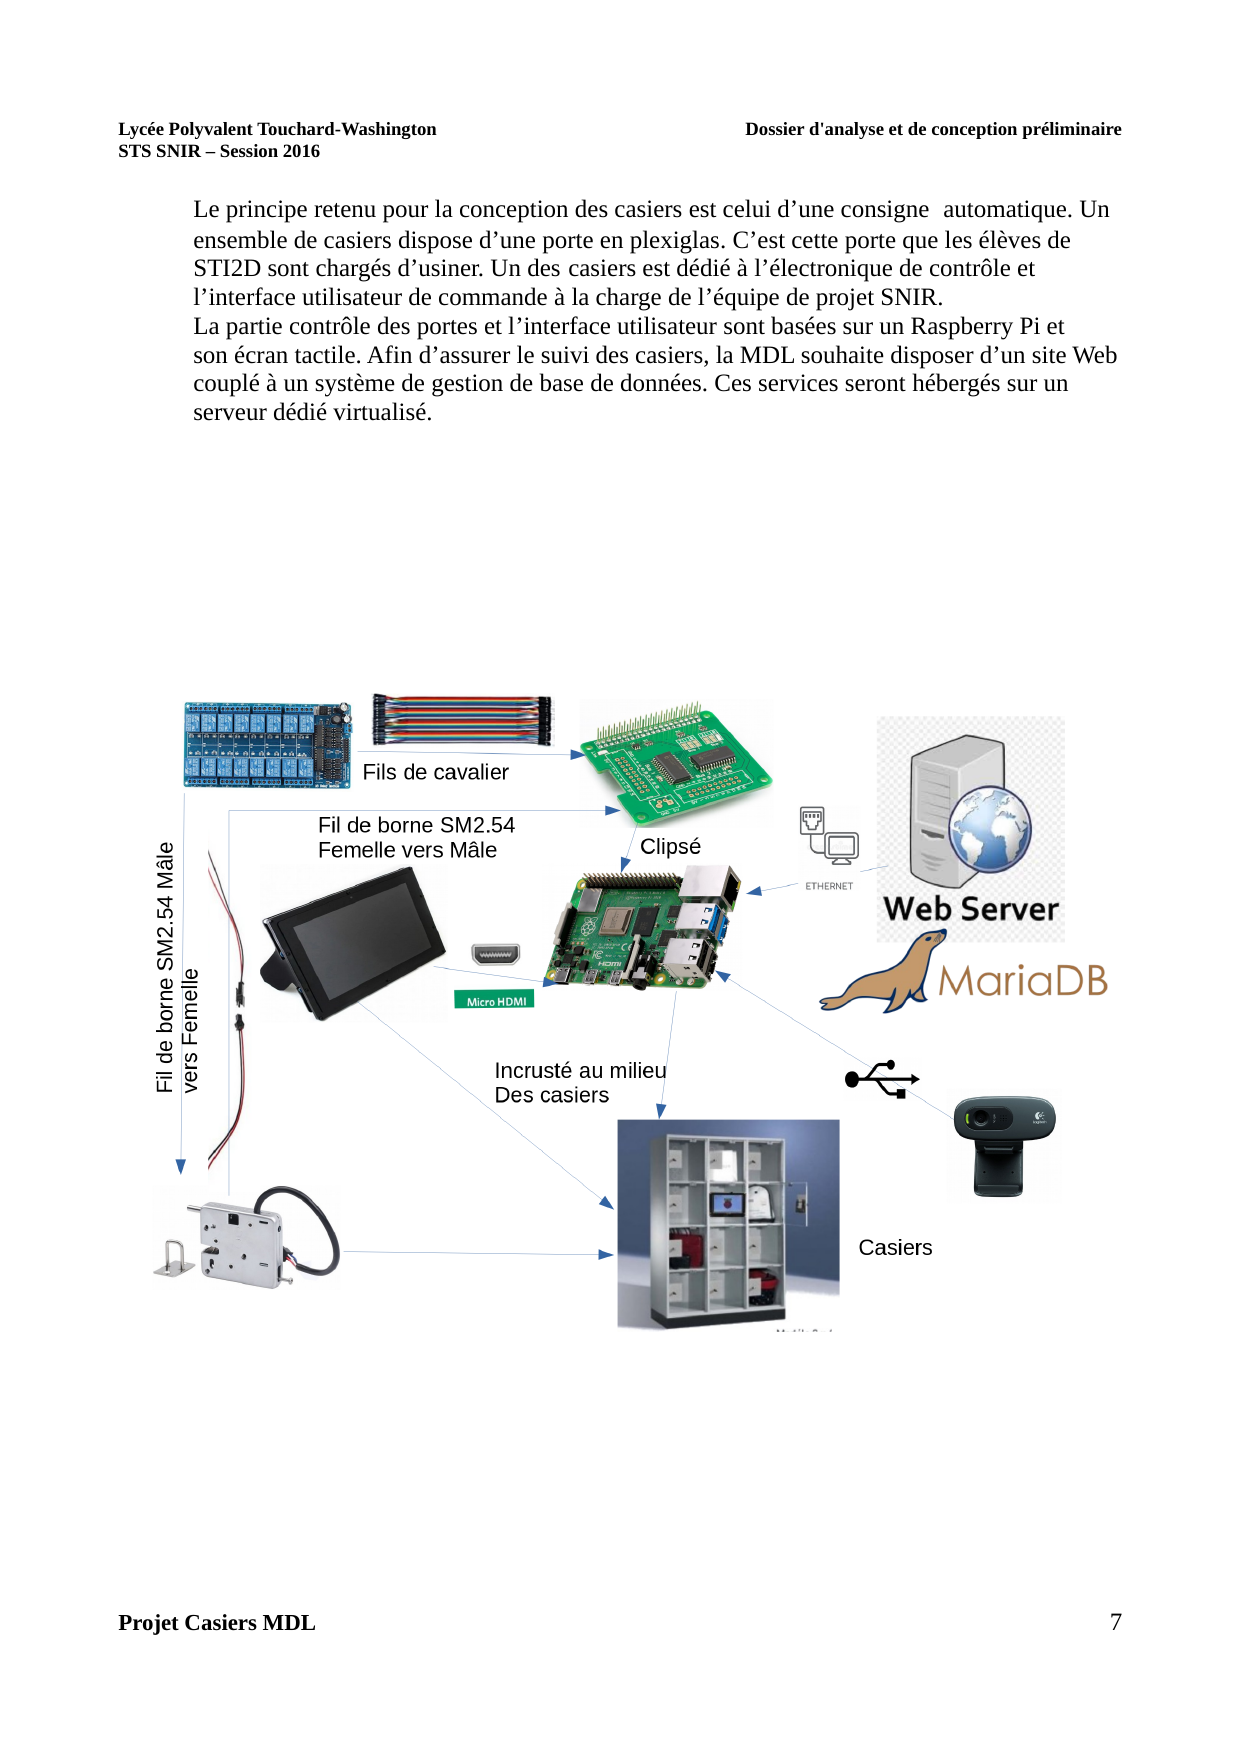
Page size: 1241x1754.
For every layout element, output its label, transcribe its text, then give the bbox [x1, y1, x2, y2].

text Le principe retenu pour la conception des casiers est celui d’une consigne automatique. Un ensemble de casiers dispose d’une porte en plexiglas. C’est cette porte que les élèves de STI2D sont chargés d’usiner. Un des casiers est dédié à l’électronique de contrôle et l’interface utilisateur de commande à la charge de l’équipe de projet SNIR. [118, 191, 1122, 311]
picture [111, 655, 1141, 1383]
text La partie contrôle des portes et l’interface utilisateur sont basées sur un Raspberry Pi et son écran tactile. Afin d’assurer le suivi des casiers, la MDL souhaite disposer d’un site Web couplé à un système de gestion de base de données. Ces services seront hébergés sur un serveur dédié virtualisé. [118, 311, 1122, 426]
